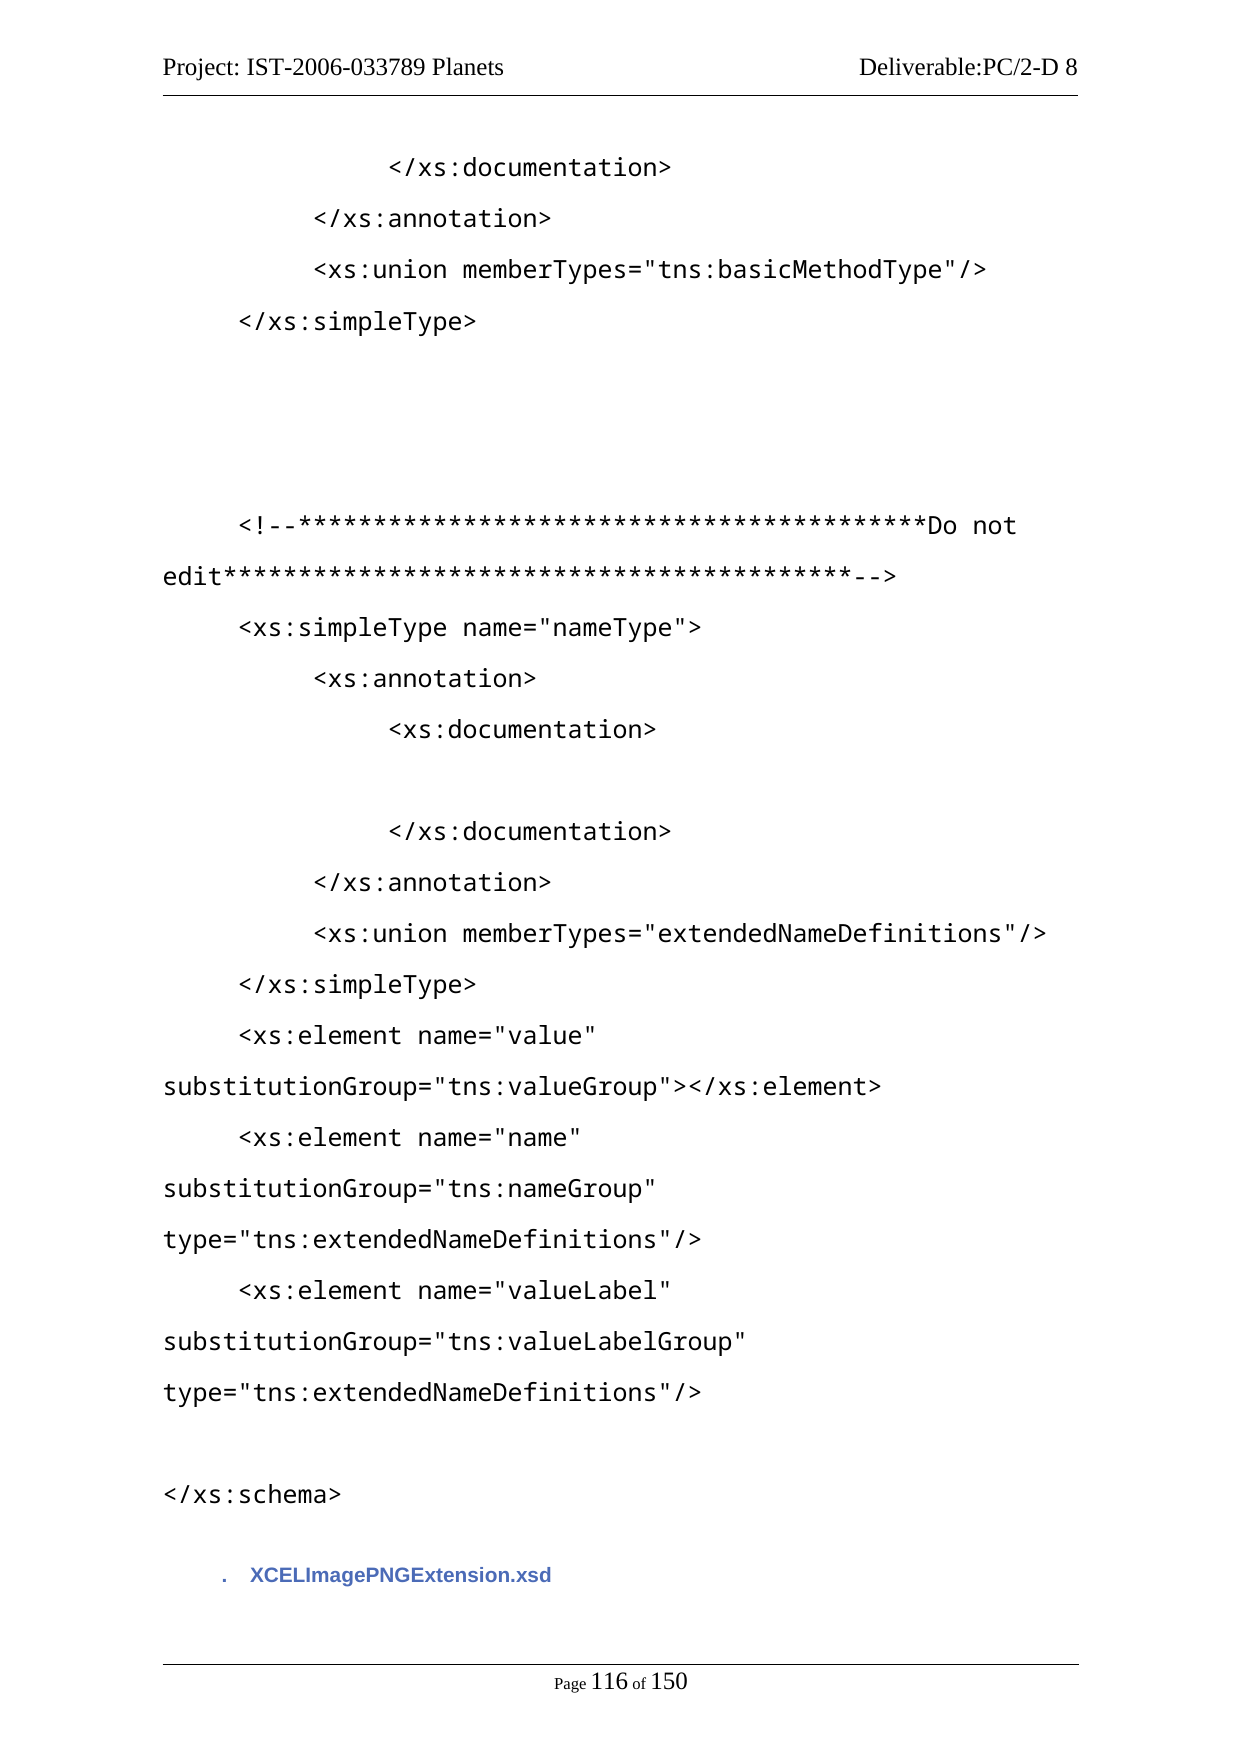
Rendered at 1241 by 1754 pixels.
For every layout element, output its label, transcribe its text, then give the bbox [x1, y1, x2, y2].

subtitle XCELImagePNGExtension.xsd [162, 1564, 1078, 1587]
text <xs:element name="valueLabel" substitutionGroup="tns:valueLabelGroup" type="tns:extendedNameDefinitions"/> [162, 1273, 1078, 1409]
text <xs:union memberTypes="extendedNameDefinitions"/> [162, 916, 1078, 950]
text <xs:documentation> [162, 711, 1078, 746]
text <!--******************************************Do not edit******************************************--> [162, 507, 1078, 592]
text </xs:documentation> [162, 150, 1078, 184]
text <xs:element name="value" substitutionGroup="tns:valueGroup"></xs:element> [162, 1018, 1078, 1103]
text </xs:annotation> [162, 864, 1078, 899]
text <xs:union memberTypes="tns:basicMethodType"/> [162, 252, 1078, 286]
text </xs:simpleType> [162, 967, 1078, 1001]
text </xs:annotation> [162, 201, 1078, 235]
text <xs:annotation> [162, 660, 1078, 694]
text </xs:simpleType> [162, 303, 1078, 337]
text <xs:element name="name" substitutionGroup="tns:nameGroup" type="tns:extendedNameDefinitions"/> [162, 1120, 1078, 1256]
text <xs:simpleType name="nameType"> [162, 609, 1078, 643]
text </xs:schema> [162, 1477, 1078, 1511]
text </xs:documentation> [162, 813, 1078, 848]
